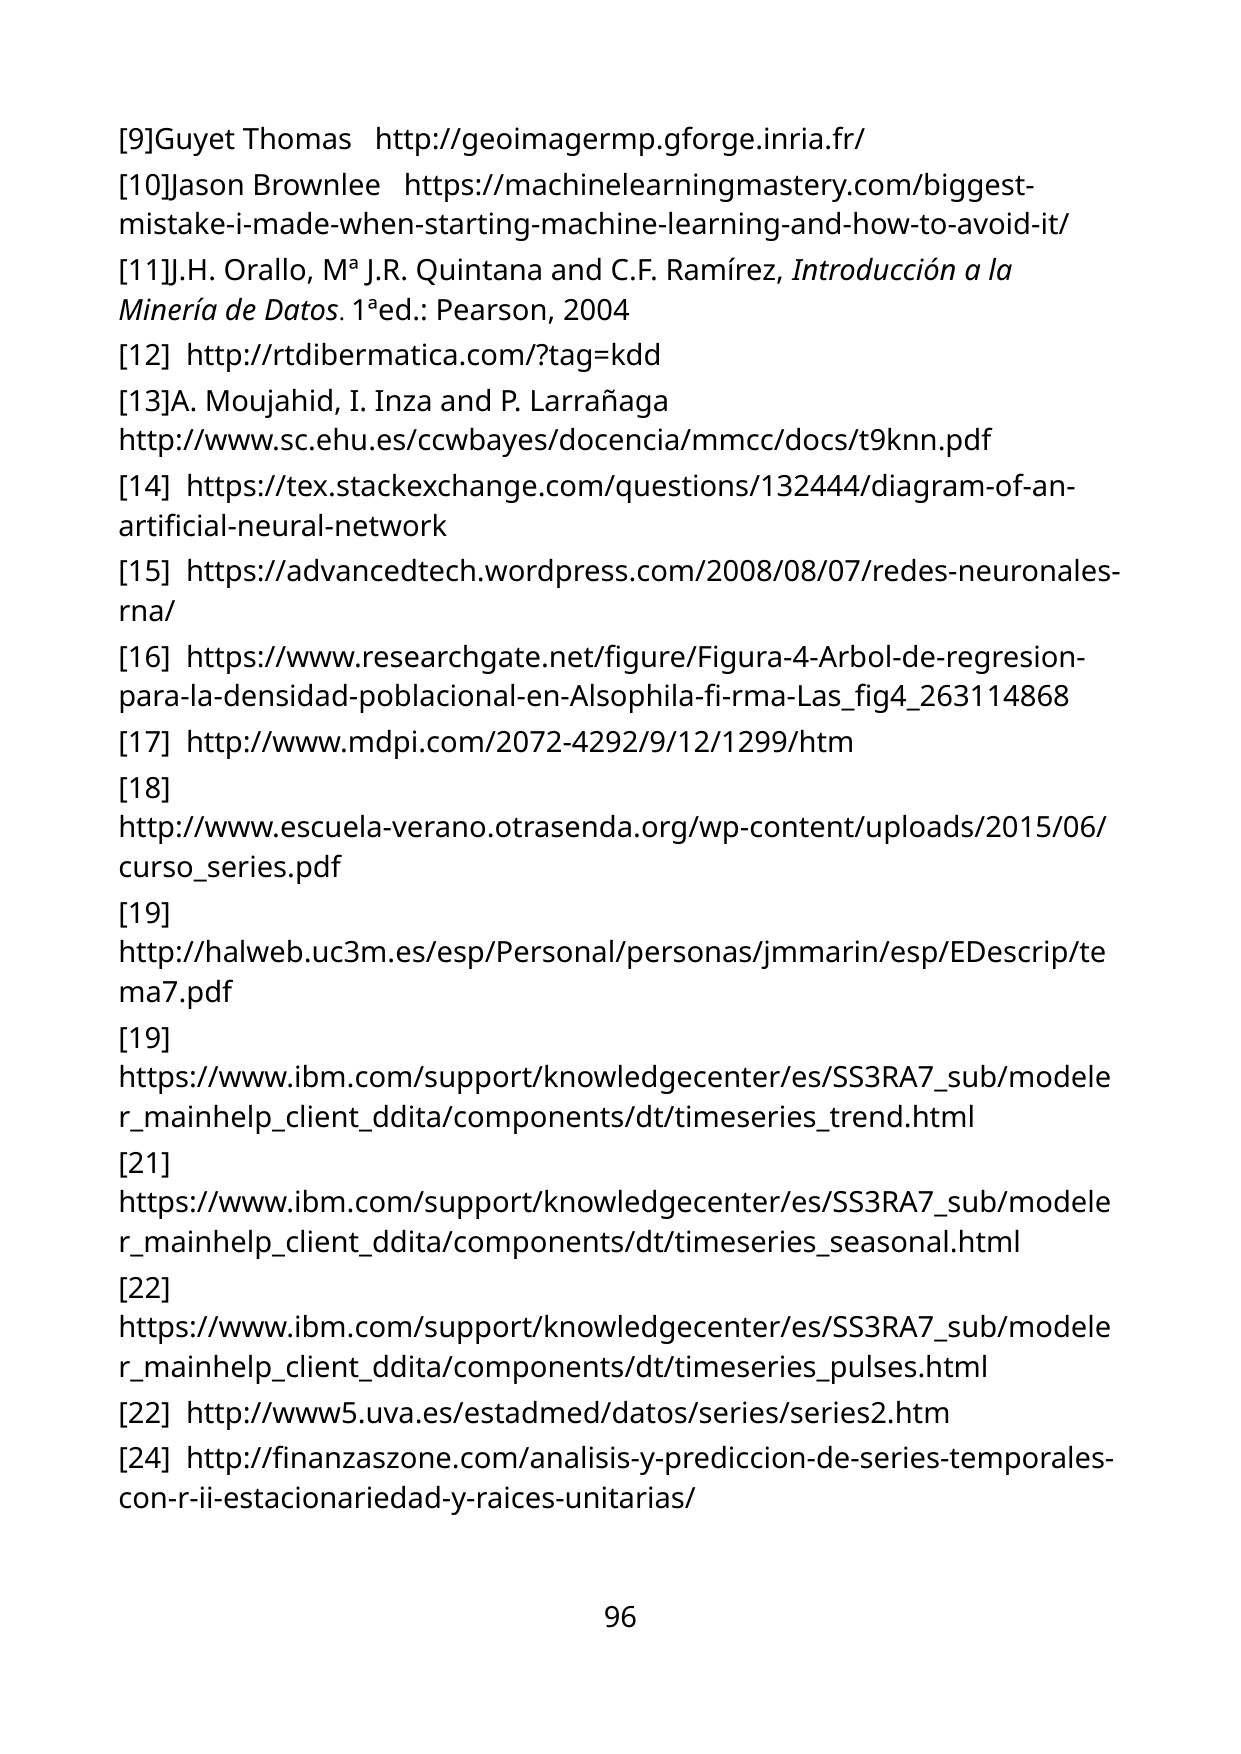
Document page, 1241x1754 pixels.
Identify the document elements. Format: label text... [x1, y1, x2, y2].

text [11]J.H. Orallo, Mª J.R. Quintana and C.F. Ramírez, Introducción a la Minería de Datos. 1ªed.: Pearson, 2004 [118, 249, 1122, 328]
text [14] https://tex.stackexchange.com/questions/132444/diagram-of-an-artificial-neural-network [118, 465, 1122, 545]
text [24] http://finanzaszone.com/analisis-y-prediccion-de-series-temporales-con-r-ii-estacionariedad-y-raices-unitarias/ [118, 1437, 1122, 1517]
text [22] http://www5.uva.es/estadmed/datos/series/series2.htm [118, 1392, 1122, 1432]
text [13]A. Moujahid, I. Inza and P. Larrañaga http://www.sc.ehu.es/ccwbayes/docencia/mmcc/docs/t9knn.pdf [118, 380, 1122, 459]
text [19] http://halweb.uc3m.es/esp/Personal/personas/jmmarin/esp/EDescrip/tema7.pdf [118, 892, 1122, 1011]
text [17] http://www.mdpi.com/2072-4292/9/12/1299/htm [118, 721, 1122, 761]
text [9]Guyet Thomas http://geoimagermp.gforge.inria.fr/ [118, 118, 1122, 158]
text [15] https://advancedtech.wordpress.com/2008/08/07/redes-neuronales-rna/ [118, 551, 1122, 630]
text [18] http://www.escuela-verano.otrasenda.org/wp-content/uploads/2015/06/curso_series.pdf [118, 767, 1122, 886]
text [19] https://www.ibm.com/support/knowledgecenter/es/SS3RA7_sub/modeler_mainhelp_client_ddita/components/dt/timeseries_trend.html [118, 1017, 1122, 1136]
text [12] http://rtdibermatica.com/?tag=kdd [118, 334, 1122, 374]
text [22] https://www.ibm.com/support/knowledgecenter/es/SS3RA7_sub/modeler_mainhelp_client_ddita/components/dt/timeseries_pulses.html [118, 1267, 1122, 1386]
text [10]Jason Brownlee https://machinelearningmastery.com/biggest-mistake-i-made-when-starting-machine-learning-and-how-to-avoid-it/ [118, 164, 1122, 243]
text [16] https://www.researchgate.net/figure/Figura-4-Arbol-de-regresion-para-la-densidad-poblacional-en-Alsophila-fi-rma-Las_fig4_263114868 [118, 636, 1122, 715]
text [21] https://www.ibm.com/support/knowledgecenter/es/SS3RA7_sub/modeler_mainhelp_client_ddita/components/dt/timeseries_seasonal.html [118, 1142, 1122, 1261]
